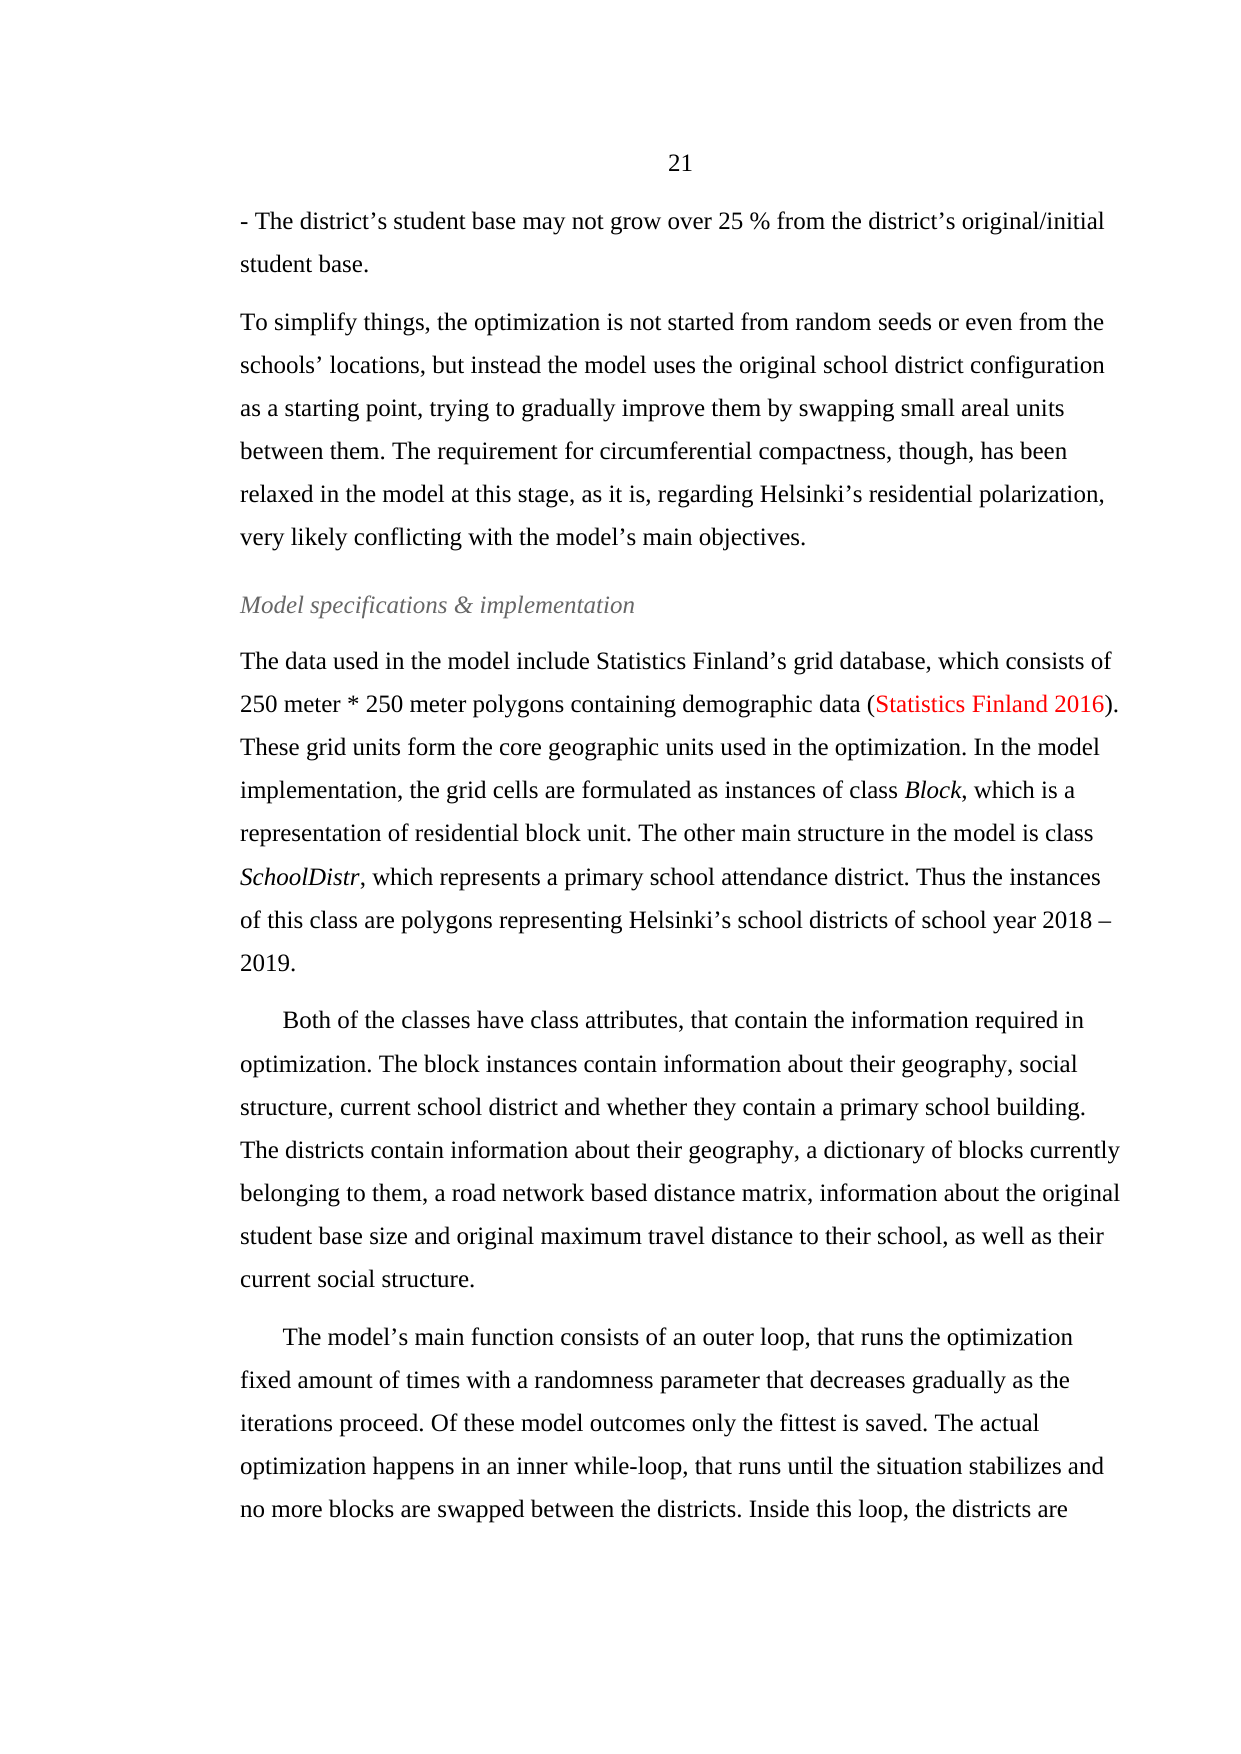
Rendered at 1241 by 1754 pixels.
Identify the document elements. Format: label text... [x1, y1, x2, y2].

text - The district’s student base may not grow over 25 % from the district’s original/initial student base. [240, 206, 1121, 278]
text Both of the classes have class attributes, that contain the information required in optimization. The block instances contain information about their geography, social structure, current school district and whether they contain a primary school building. The districts contain information about their geography, a dictionary of blocks currently belonging to them, a road network based distance matrix, information about the original student base size and original maximum travel distance to their school, as well as their current social structure. [240, 1006, 1121, 1293]
text To simplify things, the optimization is not started from random seeds or even from the schools’ locations, but instead the model uses the original school district configuration as a starting point, trying to gradually improve them by swapping small areal units between them. The requirement for circumferential compactness, though, has been relaxed in the model at this stage, as it is, regarding Helsinki’s residential polarization, very likely conflicting with the model’s main objectives. [240, 307, 1121, 551]
subtitle Model specifications & implementation [240, 590, 1121, 619]
text The data used in the model include Statistics Finland’s grid database, which consists of 250 meter * 250 meter polygons containing demographic data (Statistics Finland 2016). These grid units form the core geographic units used in the optimization. In the model implementation, the grid cells are formulated as instances of class Block, which is a representation of residential block unit. The other main structure in the model is class SchoolDistr, which represents a primary school attendance district. Thus the instances of this class are polygons representing Helsinki’s school districts of school year 2018 – 2019. [240, 646, 1121, 977]
text The model’s main function consists of an outer loop, that runs the optimization fixed amount of times with a randomness parameter that decreases gradually as the iterations proceed. Of these model outcomes only the fittest is saved. The actual optimization happens in an inner while-loop, that runs until the situation stabilizes and no more blocks are swapped between the districts. Inside this loop, the districts are [240, 1322, 1121, 1523]
